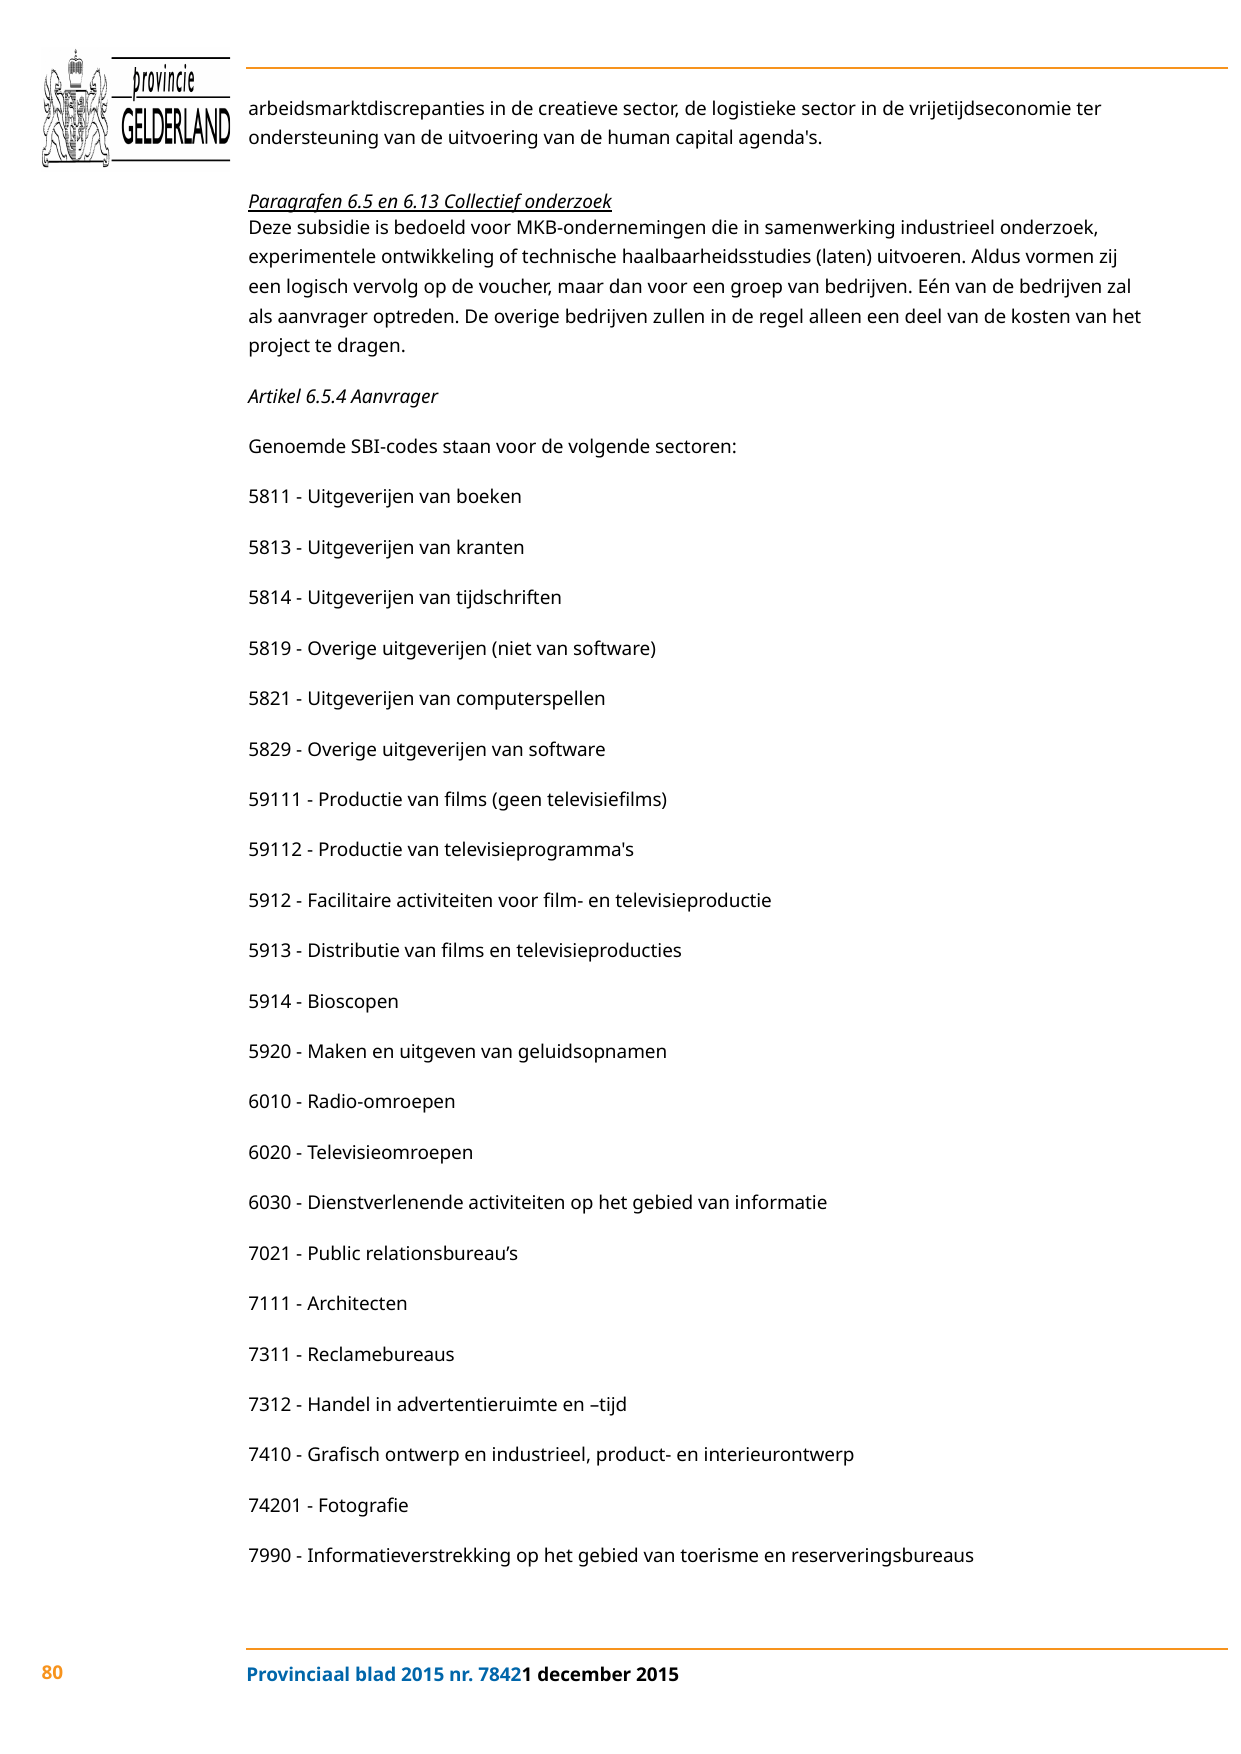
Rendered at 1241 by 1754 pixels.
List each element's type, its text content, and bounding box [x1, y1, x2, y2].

text 6020 - Televisieomroepen [248, 1139, 1152, 1165]
text Genoemde SBI-codes staan voor de volgende sectoren: [248, 433, 1152, 459]
text 5811 - Uitgeverijen van boeken [248, 484, 1152, 509]
text 5821 - Uitgeverijen van computerspellen [248, 685, 1152, 711]
text 5912 - Facilitaire activiteiten voor film- en televisieproductie [248, 887, 1152, 913]
text Artikel 6.5.4 Aanvrager [248, 383, 1152, 408]
text arbeidsmarktdiscrepanties in de creatieve sector, de logistieke sector in de vrijetijdseconomie ter ondersteuning van de uitvoering van de human capital agenda's. [248, 95, 1152, 150]
text 5829 - Overige uitgeverijen van software [248, 736, 1152, 761]
text 5913 - Distributie van films en televisieproducties [248, 937, 1152, 963]
text 7410 - Grafisch ontwerp en industrieel, product- en interieurontwerp [248, 1442, 1152, 1467]
text 5814 - Uitgeverijen van tijdschriften [248, 584, 1152, 610]
text Paragrafen 6.5 en 6.13 Collectief onderzoek [248, 188, 1152, 214]
text 7312 - Handel in advertentieruimte en –tijd [248, 1391, 1152, 1417]
text 7311 - Reclamebureaus [248, 1341, 1152, 1366]
text 7021 - Public relationsbureau’s [248, 1240, 1152, 1266]
text 7990 - Informatieverstrekking op het gebied van toerisme en reserveringsbureaus [248, 1542, 1152, 1568]
text 5920 - Maken en uitgeven van geluidsopnamen [248, 1038, 1152, 1064]
text 74201 - Fotografie [248, 1492, 1152, 1518]
text 6030 - Dienstverlenende activiteiten op het gebied van informatie [248, 1189, 1152, 1215]
text 59112 - Productie van televisieprogramma's [248, 837, 1152, 862]
text Deze subsidie is bedoeld voor MKB-ondernemingen die in samenwerking industrieel onderzoek, experimentele ontwikkeling of technische haalbaarheidsstudies (laten) uitvoeren. Aldus vormen zij een logisch vervolg op de voucher, maar dan voor een groep van bedrijven. Eén van de bedrijven zal als aanvrager optreden. De overige bedrijven zullen in de regel alleen een deel van de kosten van het project te dragen. [248, 214, 1152, 358]
picture [41, 47, 231, 172]
text 5819 - Overige uitgeverijen (niet van software) [248, 635, 1152, 661]
text 59111 - Productie van films (geen televisiefilms) [248, 786, 1152, 812]
text 7111 - Architecten [248, 1290, 1152, 1316]
text 5914 - Bioscopen [248, 988, 1152, 1013]
text 5813 - Uitgeverijen van kranten [248, 534, 1152, 560]
text 6010 - Radio-omroepen [248, 1089, 1152, 1114]
